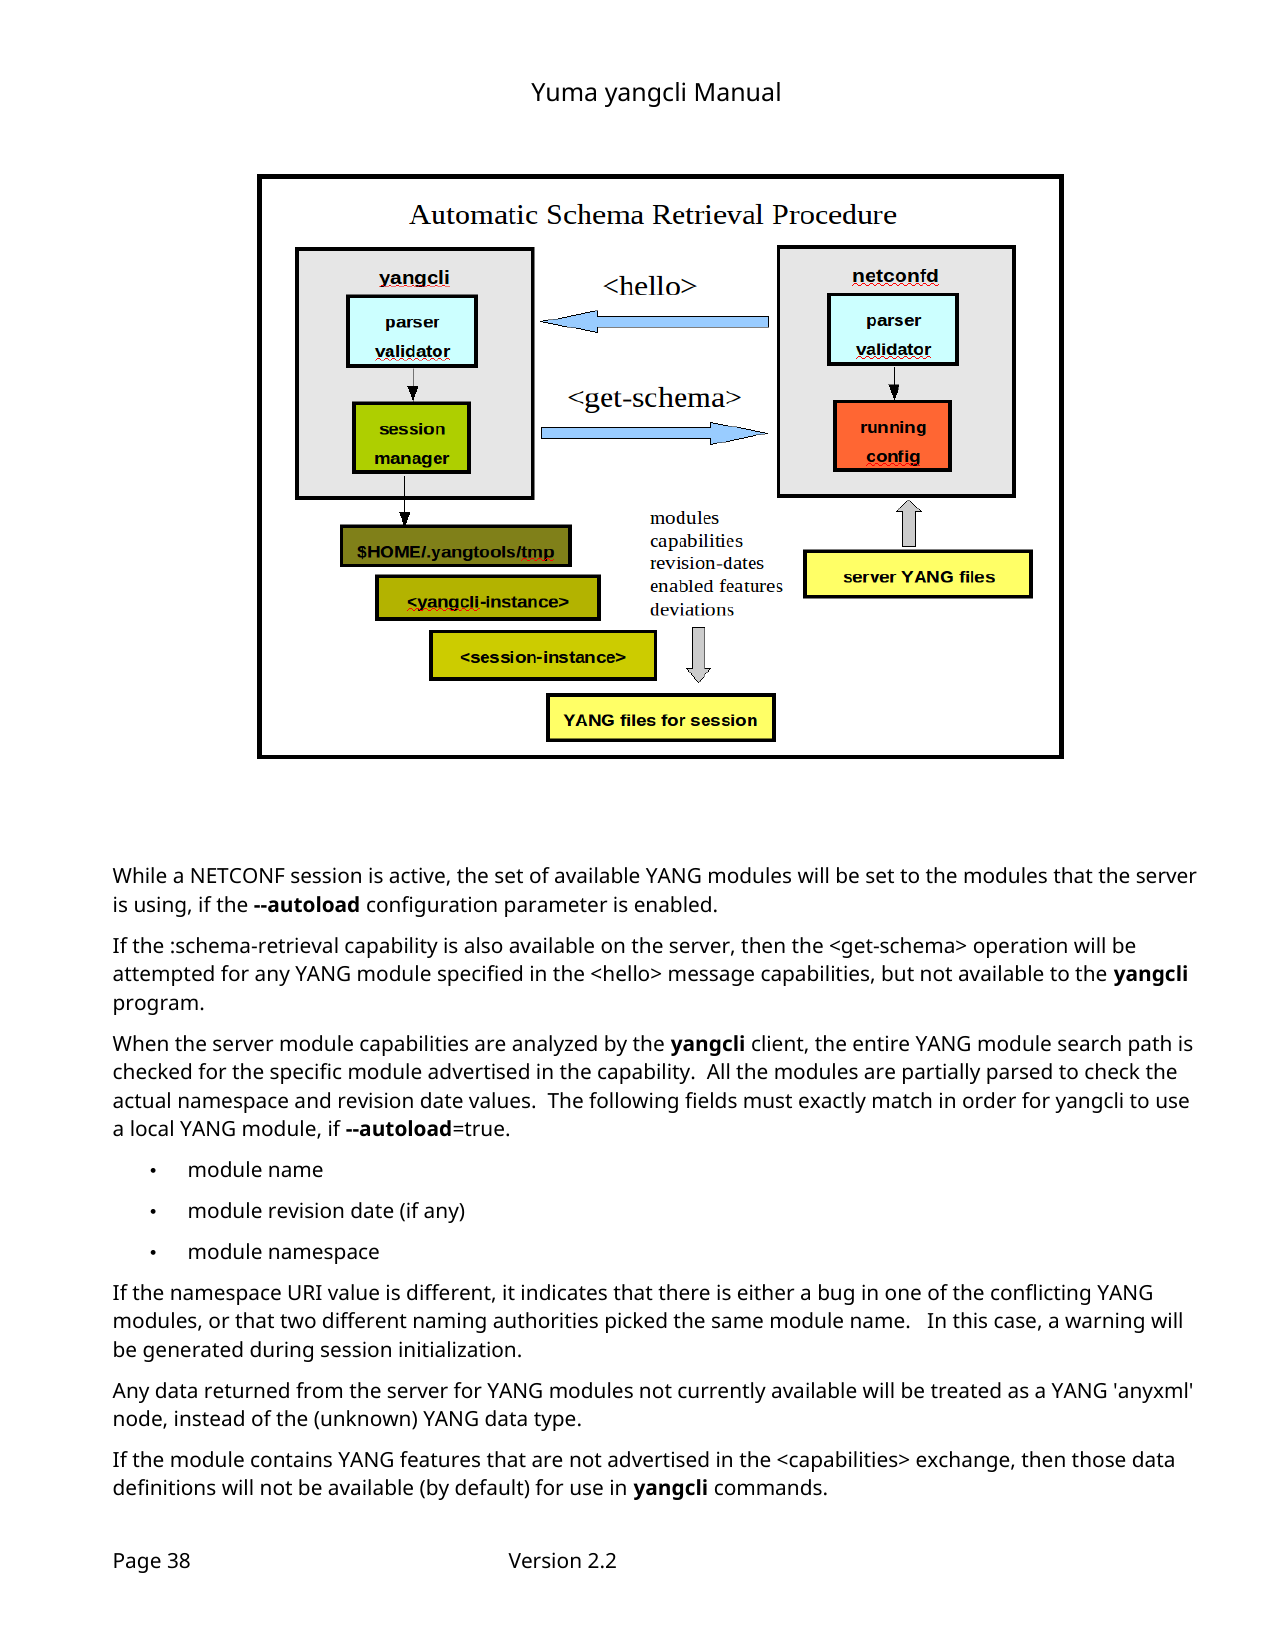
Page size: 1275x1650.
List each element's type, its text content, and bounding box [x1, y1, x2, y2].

text If the namespace URI value is different, it indicates that there is either a bug in one of the conflicting YANG modules, or that two different naming authorities picked the same module name. In this case, a warning will be generated during session initialization. [112, 1278, 1200, 1363]
list module revision date (if any) [150, 1196, 1200, 1224]
list module namespace [150, 1237, 1200, 1265]
text When the server module capabilities are analyzed by the yangcli client, the entire YANG module search path is checked for the specific module advertised in the capability. All the modules are partially parsed to check the actual namespace and revision date values. The following fields must exactly match in order for yangcli to use a local YANG module, if --autoload=true. [112, 1029, 1200, 1143]
list module name [150, 1155, 1200, 1183]
text If the module contains YANG features that are not advertised in the <capabilities> exchange, then those data definitions will not be available (by default) for use in yangcli commands. [112, 1445, 1200, 1502]
picture [195, 138, 1117, 780]
text While a NETCONF session is active, the set of available YANG modules will be set to the modules that the server is using, if the --autoload configuration parameter is enabled. [112, 862, 1200, 918]
text If the :schema-retrieval capability is also available on the server, then the <get-schema> operation will be attempted for any YANG module specified in the <hello> message capabilities, but not available to the yangcli program. [112, 931, 1200, 1016]
text Any data returned from the server for YANG modules not currently available will be treated as a YANG 'anyxml' node, instead of the (unknown) YANG data type. [112, 1376, 1200, 1433]
